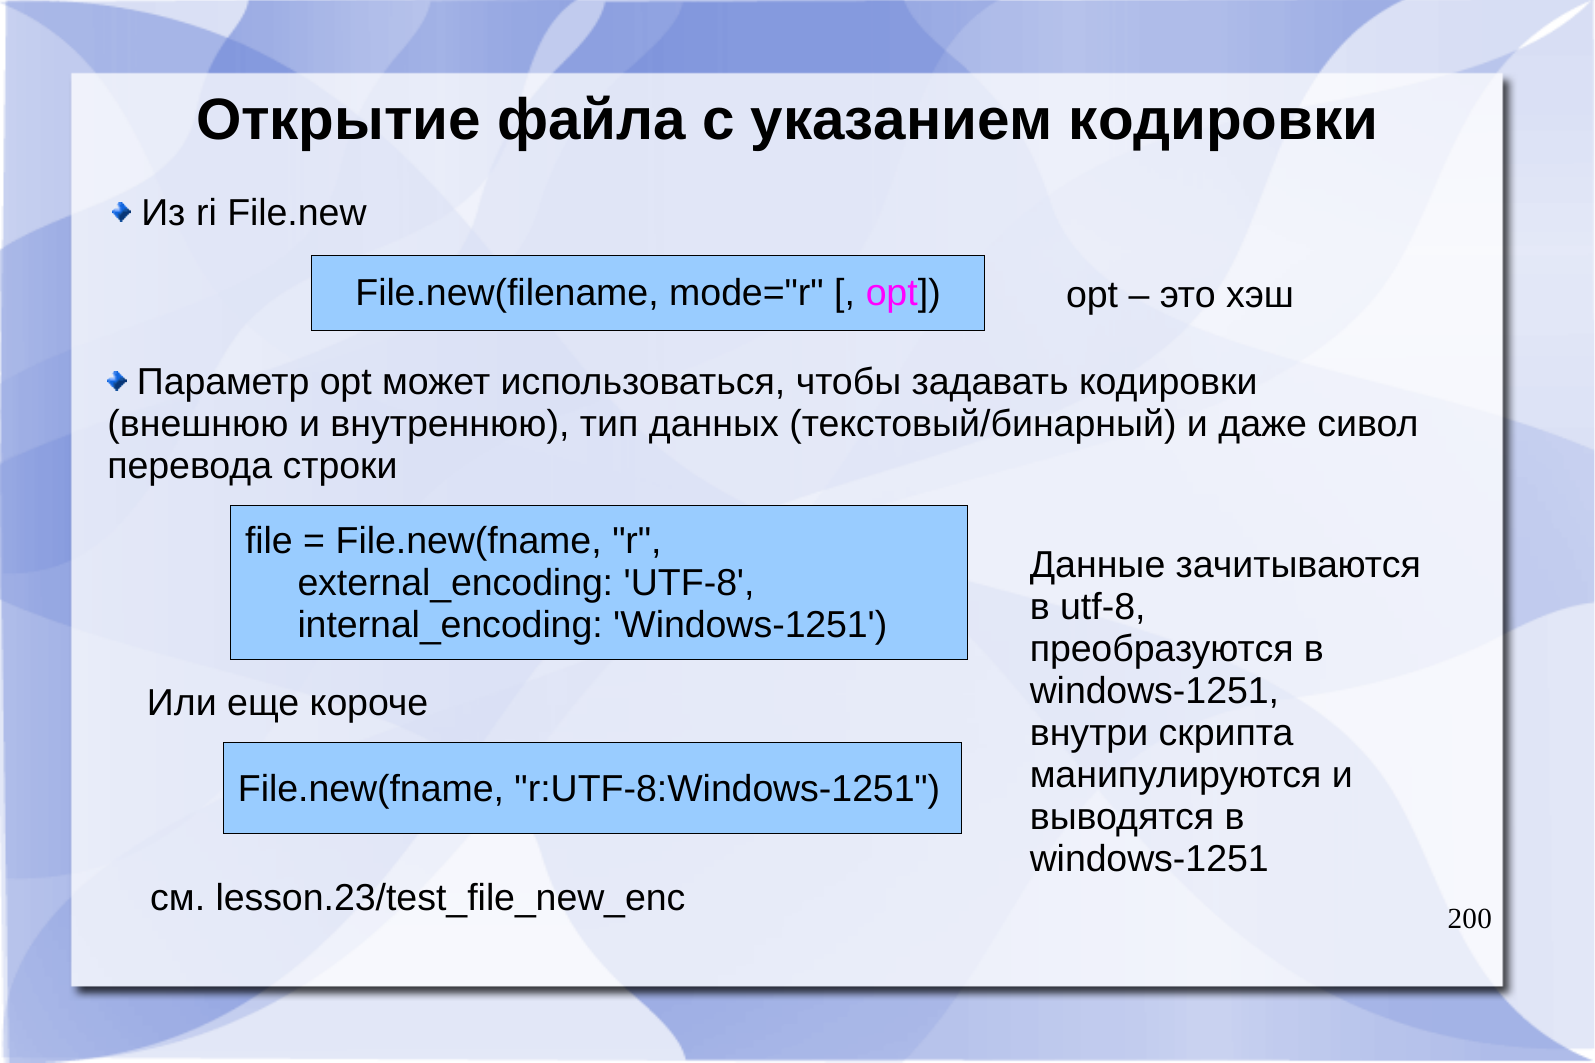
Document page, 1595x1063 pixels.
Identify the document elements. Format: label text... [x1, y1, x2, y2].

text_box Или еще короче [132, 674, 444, 732]
picture [0, 0, 1595, 1063]
text_box Из ri File.new [97, 183, 382, 241]
title Открытие файла с указанием кодировки [75, 75, 1501, 164]
text_box Данные зачитываются в utf-8, преобразуются в windows-1251, внутри скрипта манипулируются и выводятся в windows-1251 [1015, 536, 1447, 887]
text_box File.new(fname, "r:UTF-8:Windows-1251") [223, 742, 962, 834]
text_box см. lesson.23/test_file_new_enc [135, 868, 701, 926]
text_box file = File.new(fname, "r", external_encoding: 'UTF-8', internal_encoding: 'Windows-1251') [230, 505, 968, 660]
text_box File.new(filename, mode="r" [, opt]) [311, 255, 985, 331]
text_box Параметр opt может использоваться, чтобы задавать кодировки (внешнюю и внутреннюю), тип данных (текстовый/бинарный) и даже сивол перевода строки [92, 352, 1449, 494]
text_box opt – это хэш [1051, 265, 1310, 323]
